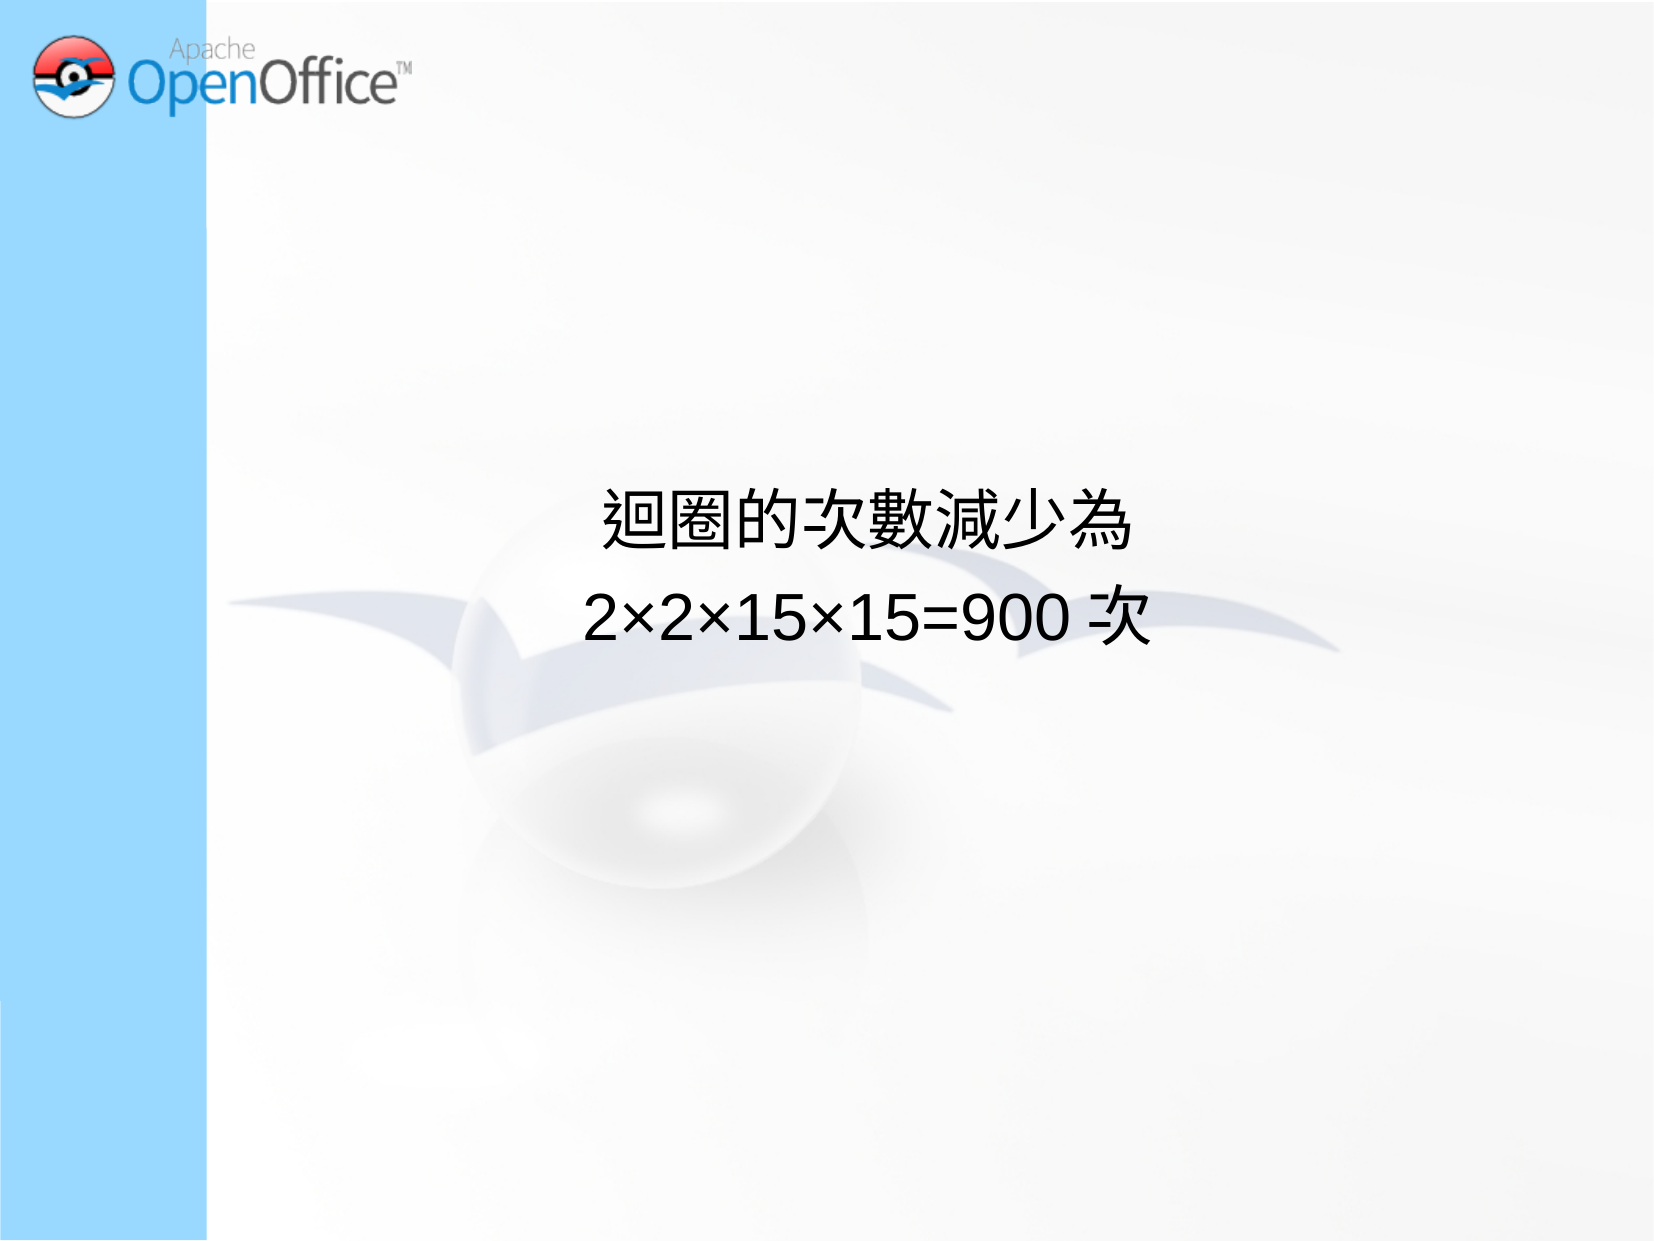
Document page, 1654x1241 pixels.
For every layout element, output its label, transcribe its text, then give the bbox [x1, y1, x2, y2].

subtitle 迴圈的次數減少為 2×2×15×15=900次 [165, 108, 1571, 1168]
picture [31, 2, 1654, 1241]
